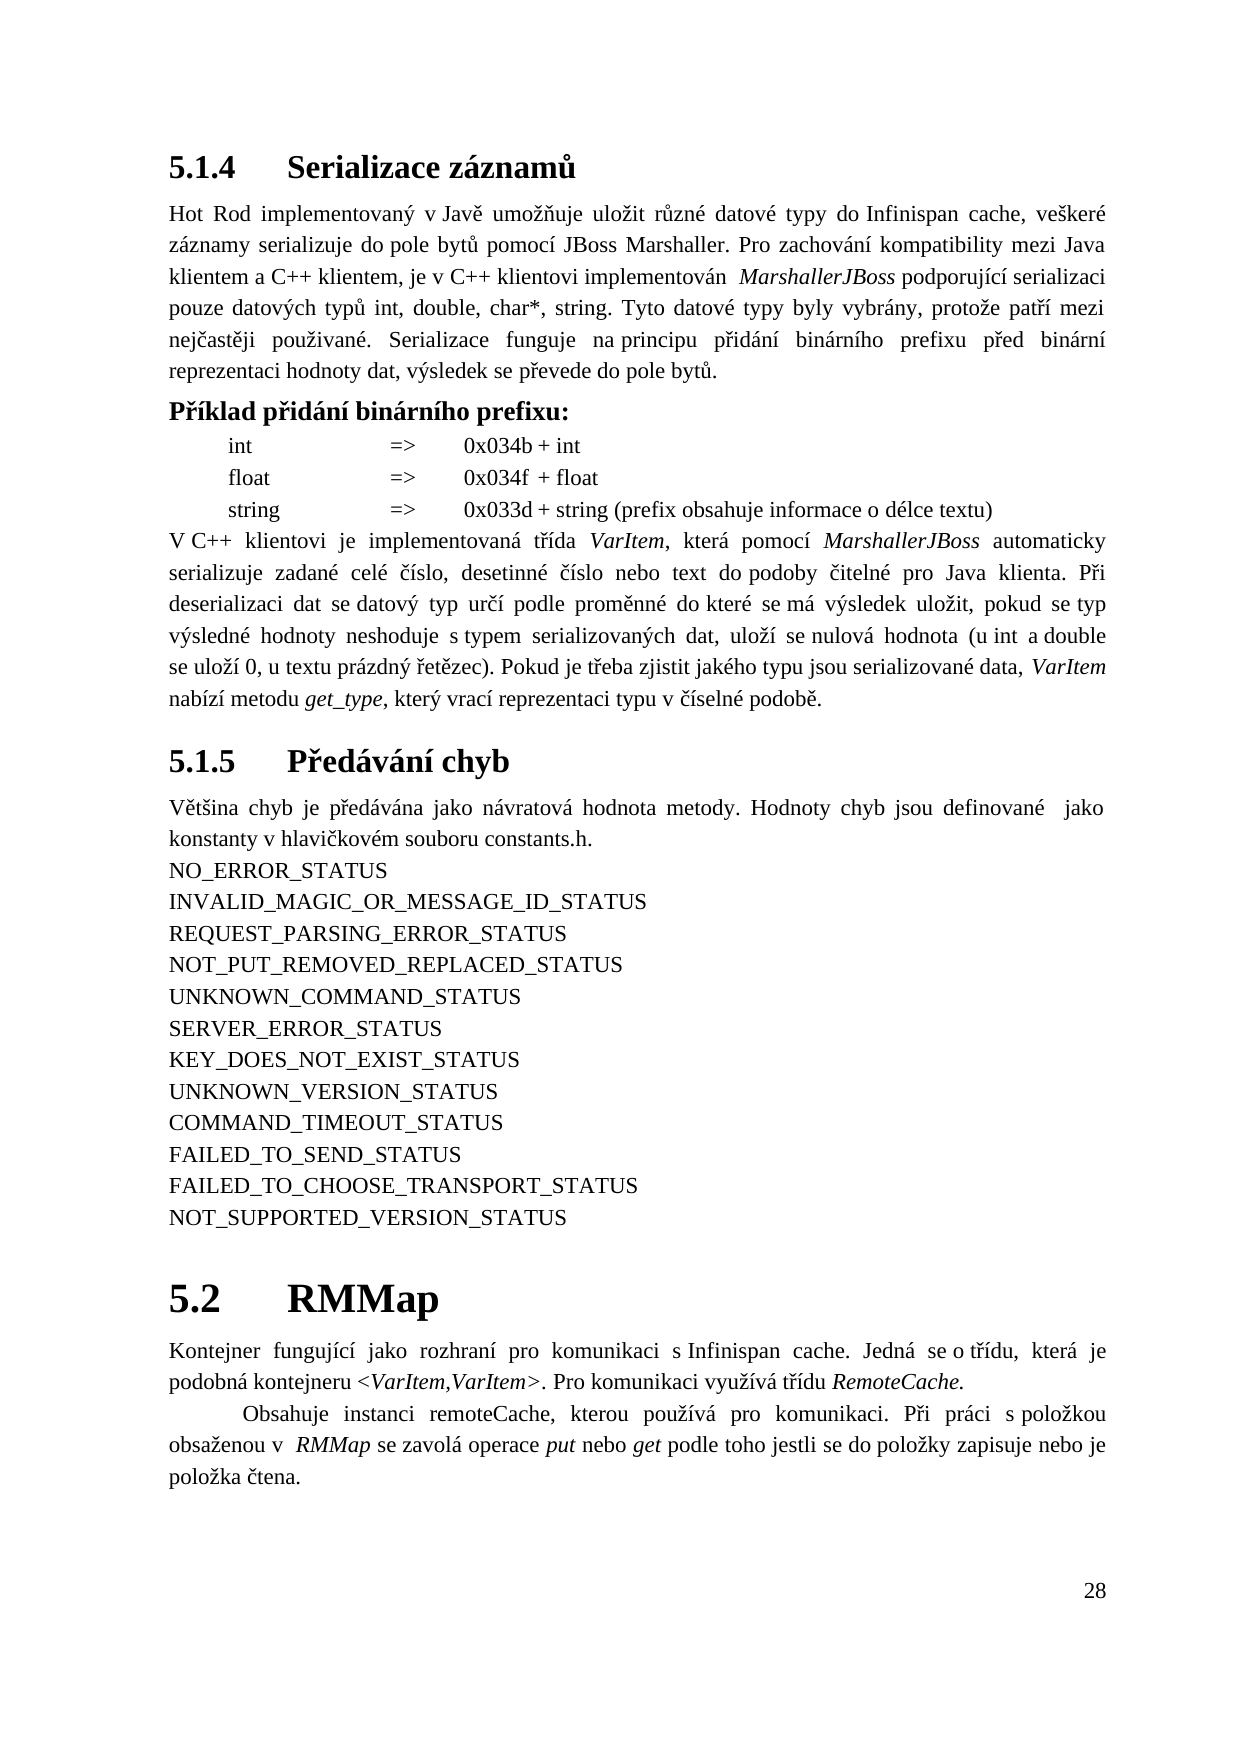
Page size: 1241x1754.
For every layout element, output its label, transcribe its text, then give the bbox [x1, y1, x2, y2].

text INVALID_MAGIC_OR_MESSAGE_ID_STATUS [169, 888, 1106, 915]
text COMMAND_TIMEOUT_STATUS [169, 1109, 1106, 1136]
text NOT_SUPPORTED_VERSION_STATUS [169, 1204, 1106, 1230]
text Obsahuje instanci remoteCache, kterou používá pro komunikaci. Při práci s položkou obsaženou v RMMap se zavolá operace put nebo get podle toho jestli se do položky zapisuje nebo je položka čtena. [169, 1400, 1106, 1489]
text SERVER_ERROR_STATUS [169, 1015, 1106, 1041]
text int => 0x034b + int [169, 432, 1106, 459]
text UNKNOWN_COMMAND_STATUS [169, 983, 1106, 1009]
subtitle Serializace záznamů [169, 148, 1106, 186]
text FAILED_TO_SEND_STATUS [169, 1141, 1106, 1167]
subtitle RMMap [169, 1273, 1106, 1321]
text FAILED_TO_CHOOSE_TRANSPORT_STATUS [169, 1172, 1106, 1199]
text float => 0x034f + float [169, 464, 1106, 490]
text UNKNOWN_VERSION_STATUS [169, 1078, 1106, 1104]
text NO_ERROR_STATUS [169, 857, 1106, 883]
text REQUEST_PARSING_ERROR_STATUS [169, 920, 1106, 946]
text Kontejner fungující jako rozhraní pro komunikaci s Infinispan cache. Jedná se o třídu, která je podobná kontejneru <VarItem,VarItem>. Pro komunikaci využívá třídu RemoteCache. [169, 1337, 1106, 1395]
text Příklad přidání binárního prefixu: [169, 395, 1106, 426]
text Většina chyb je předávána jako návratová hodnota metody. Hodnoty chyb jsou definované jako konstanty v hlavičkovém souboru constants.h. [169, 794, 1106, 852]
subtitle Předávání chyb [169, 742, 1106, 780]
text string => 0x033d + string (prefix obsahuje informace o délce textu) [169, 496, 1106, 522]
text Hot Rod implementovaný v Javě umožňuje uložit různé datové typy do Infinispan cache, veškeré záznamy serializuje do pole bytů pomocí JBoss Marshaller. Pro zachování kompatibility mezi Java klientem a C++ klientem, je v C++ klientovi implementován MarshallerJBoss podporující serializaci pouze datových typů int, double, char*, string. Tyto datové typy byly vybrány, protože patří mezi nejčastěji použivané. Serializace funguje na principu přidání binárního prefixu před binární reprezentaci hodnoty dat, výsledek se převede do pole bytů. [169, 200, 1106, 384]
text KEY_DOES_NOT_EXIST_STATUS [169, 1046, 1106, 1073]
text V C++ klientovi je implementovaná třída VarItem, která pomocí MarshallerJBoss automaticky serializuje zadané celé číslo, desetinné číslo nebo text do podoby čitelné pro Java klienta. Při deserializaci dat se datový typ určí podle proměnné do které se má výsledek uložit, pokud se typ výsledné hodnoty neshoduje s typem serializovaných dat, uloží se nulová hodnota (u int a double se uloží 0, u textu prázdný řetězec). Pokud je třeba zjistit jakého typu jsou serializované data, VarItem nabízí metodu get_type, který vrací reprezentaci typu v číselné podobě. [169, 527, 1106, 711]
text NOT_PUT_REMOVED_REPLACED_STATUS [169, 952, 1106, 978]
